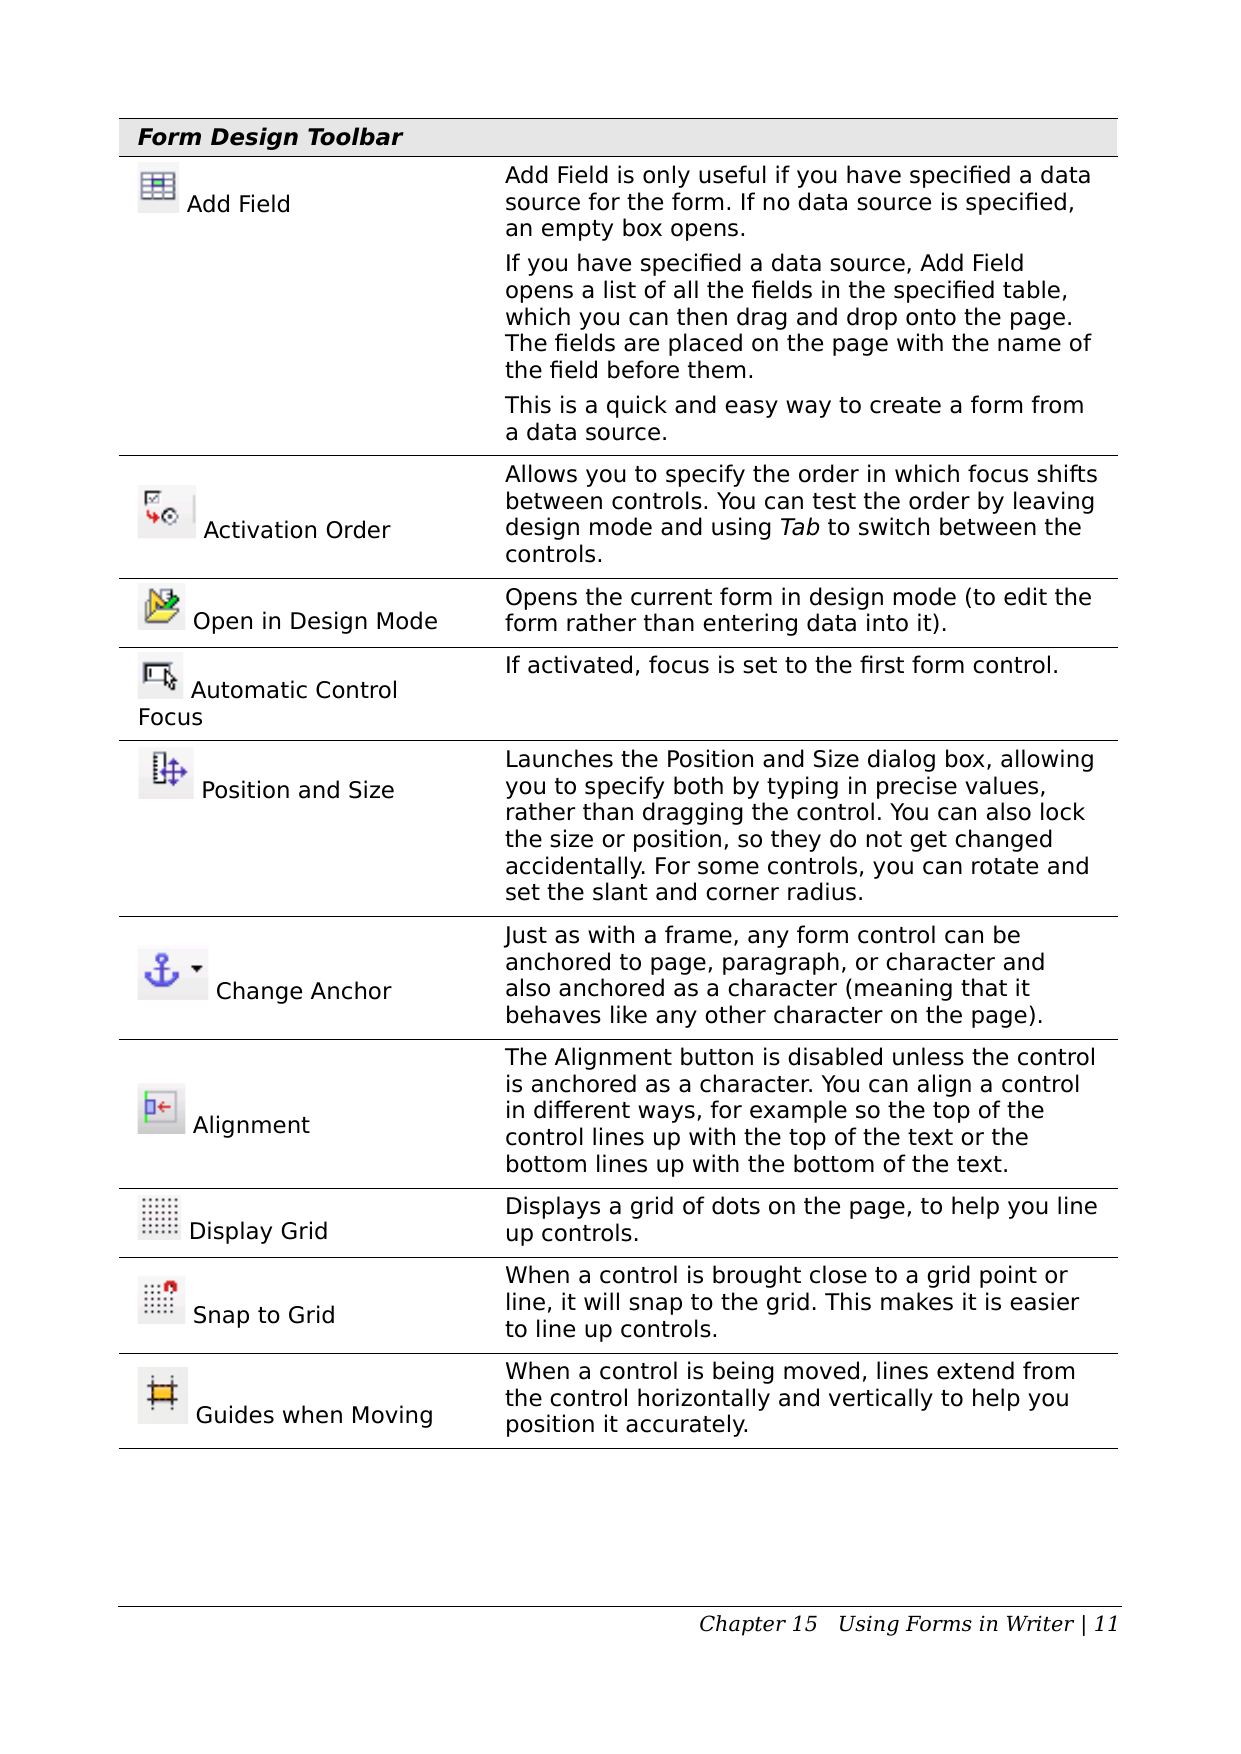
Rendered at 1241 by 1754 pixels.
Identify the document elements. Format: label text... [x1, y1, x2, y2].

table_header [486, 119, 1117, 156]
table_cell Launches the Position and Size dialog box, allowing you to specify both by typing in precise values, rather than dragging the control. You can also lock the size or position, so they do not get changed accidentally. For some controls, you can rotate and set the slant and corner radius. [486, 741, 1117, 916]
picture [137, 583, 186, 630]
picture [137, 162, 180, 213]
picture [137, 652, 184, 699]
picture [137, 945, 209, 1000]
picture [137, 1083, 186, 1134]
table_cell If activated, focus is set to the first form control. [486, 648, 1117, 740]
picture [137, 1195, 182, 1240]
table_cell Position and Size [119, 741, 486, 916]
picture [137, 1275, 186, 1324]
table_cell Display Grid [119, 1189, 486, 1257]
table_cell Open in Design Mode [119, 579, 486, 647]
table_cell Add Field is only useful if you have specified a data source for the form. If no data source is specified, an empty box opens. If you have specified a data source, Add Field opens a list of all the fields in the specified table, which you can then drag and drop onto the page. The fields are placed on the page with the name of the field before them. This is a quick and easy way to create a form from a data source. [486, 157, 1117, 455]
table_cell Just as with a frame, any form control can be anchored to page, paragraph, or character and also anchored as a character (meaning that it behaves like any other character on the page). [486, 917, 1117, 1038]
picture [137, 485, 197, 539]
table_cell When a control is brought close to a grid point or line, it will snap to the grid. This makes it is easier to line up controls. [486, 1258, 1117, 1352]
table_cell Snap to Grid [119, 1258, 486, 1352]
table_cell Opens the current form in design mode (to edit the form rather than entering data into it). [486, 579, 1117, 647]
picture [137, 746, 194, 799]
table_cell Add Field [119, 157, 486, 455]
table_cell Automatic Control Focus [119, 648, 486, 740]
table_cell Alignment [119, 1040, 486, 1188]
picture [137, 1367, 189, 1424]
table_cell When a control is being moved, lines extend from the control horizontally and vertically to help you position it accurately. [486, 1354, 1117, 1448]
table_cell The Alignment button is disabled unless the control is anchored as a character. You can align a control in different ways, for example so the top of the control lines up with the top of the text or the bottom lines up with the bottom of the text. [486, 1040, 1117, 1188]
table_cell Guides when Moving [119, 1354, 486, 1448]
table_cell Change Anchor [119, 917, 486, 1038]
table_cell Activation Order [119, 456, 486, 578]
table_cell Displays a grid of dots on the page, to help you line up controls. [486, 1189, 1117, 1257]
table_header Form Design Toolbar [119, 119, 486, 156]
table_cell Allows you to specify the order in which focus shifts between controls. You can test the order by leaving design mode and using Tab to switch between the controls. [486, 456, 1117, 578]
